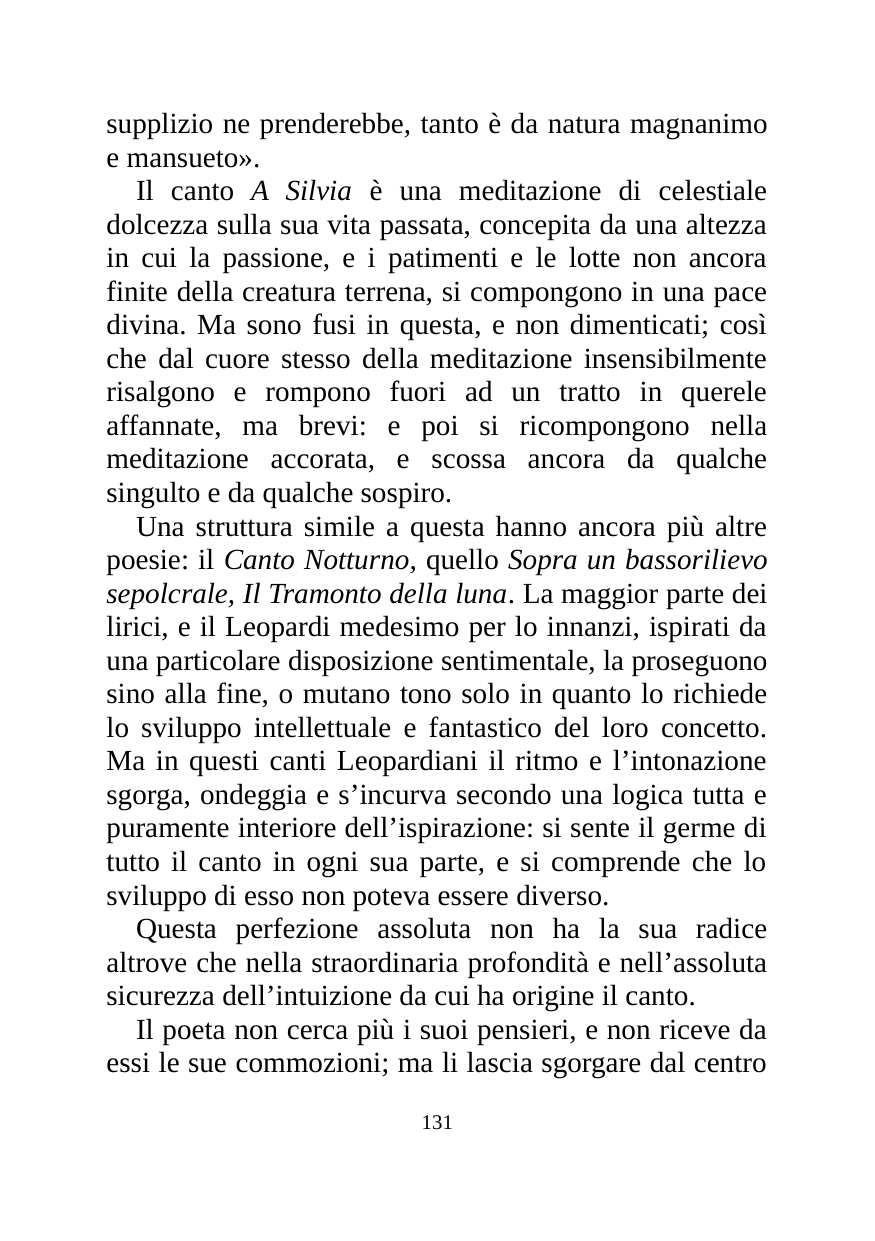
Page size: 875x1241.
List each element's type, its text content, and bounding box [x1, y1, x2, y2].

text supplizio ne prenderebbe, tanto è da natura magnanimo e mansueto». [106, 106, 768, 173]
text Il canto A Silvia è una meditazione di celestiale dolcezza sulla sua vita passata, concepita da una altezza in cui la passione, e i patimenti e le lotte non ancora finite della creatura terrena, si compongono in una pace divina. Ma sono fusi in questa, e non dimenticati; così che dal cuore stesso della meditazione insensibilmente risalgono e rompono fuori ad un tratto in querele affannate, ma brevi: e poi si ricompongono nella meditazione accorata, e scossa ancora da qualche singulto e da qualche sospiro. [106, 173, 768, 509]
text Questa perfezione assoluta non ha la sua radice altrove che nella straordinaria profondità e nell’assoluta sicurezza dell’intuizione da cui ha origine il canto. [106, 911, 768, 1012]
text Una struttura simile a questa hanno ancora più altre poesie: il Canto Notturno, quello Sopra un bassorilievo sepolcrale, Il Tramonto della luna. La maggior parte dei lirici, e il Leopardi medesimo per lo innanzi, ispirati da una particolare disposizione sentimentale, la proseguono sino alla fine, o mutano tono solo in quanto lo richiede lo sviluppo intellettuale e fantastico del loro concetto. Ma in questi canti Leopardiani il ritmo e l’intonazione sgorga, ondeggia e s’incurva secondo una logica tutta e puramente interiore dell’ispirazione: si sente il germe di tutto il canto in ogni sua parte, e si comprende che lo sviluppo di esso non poteva essere diverso. [106, 509, 768, 911]
text Il poeta non cerca più i suoi pensieri, e non riceve da essi le sue commozioni; ma li lascia sgorgare dal centro [106, 1012, 768, 1079]
